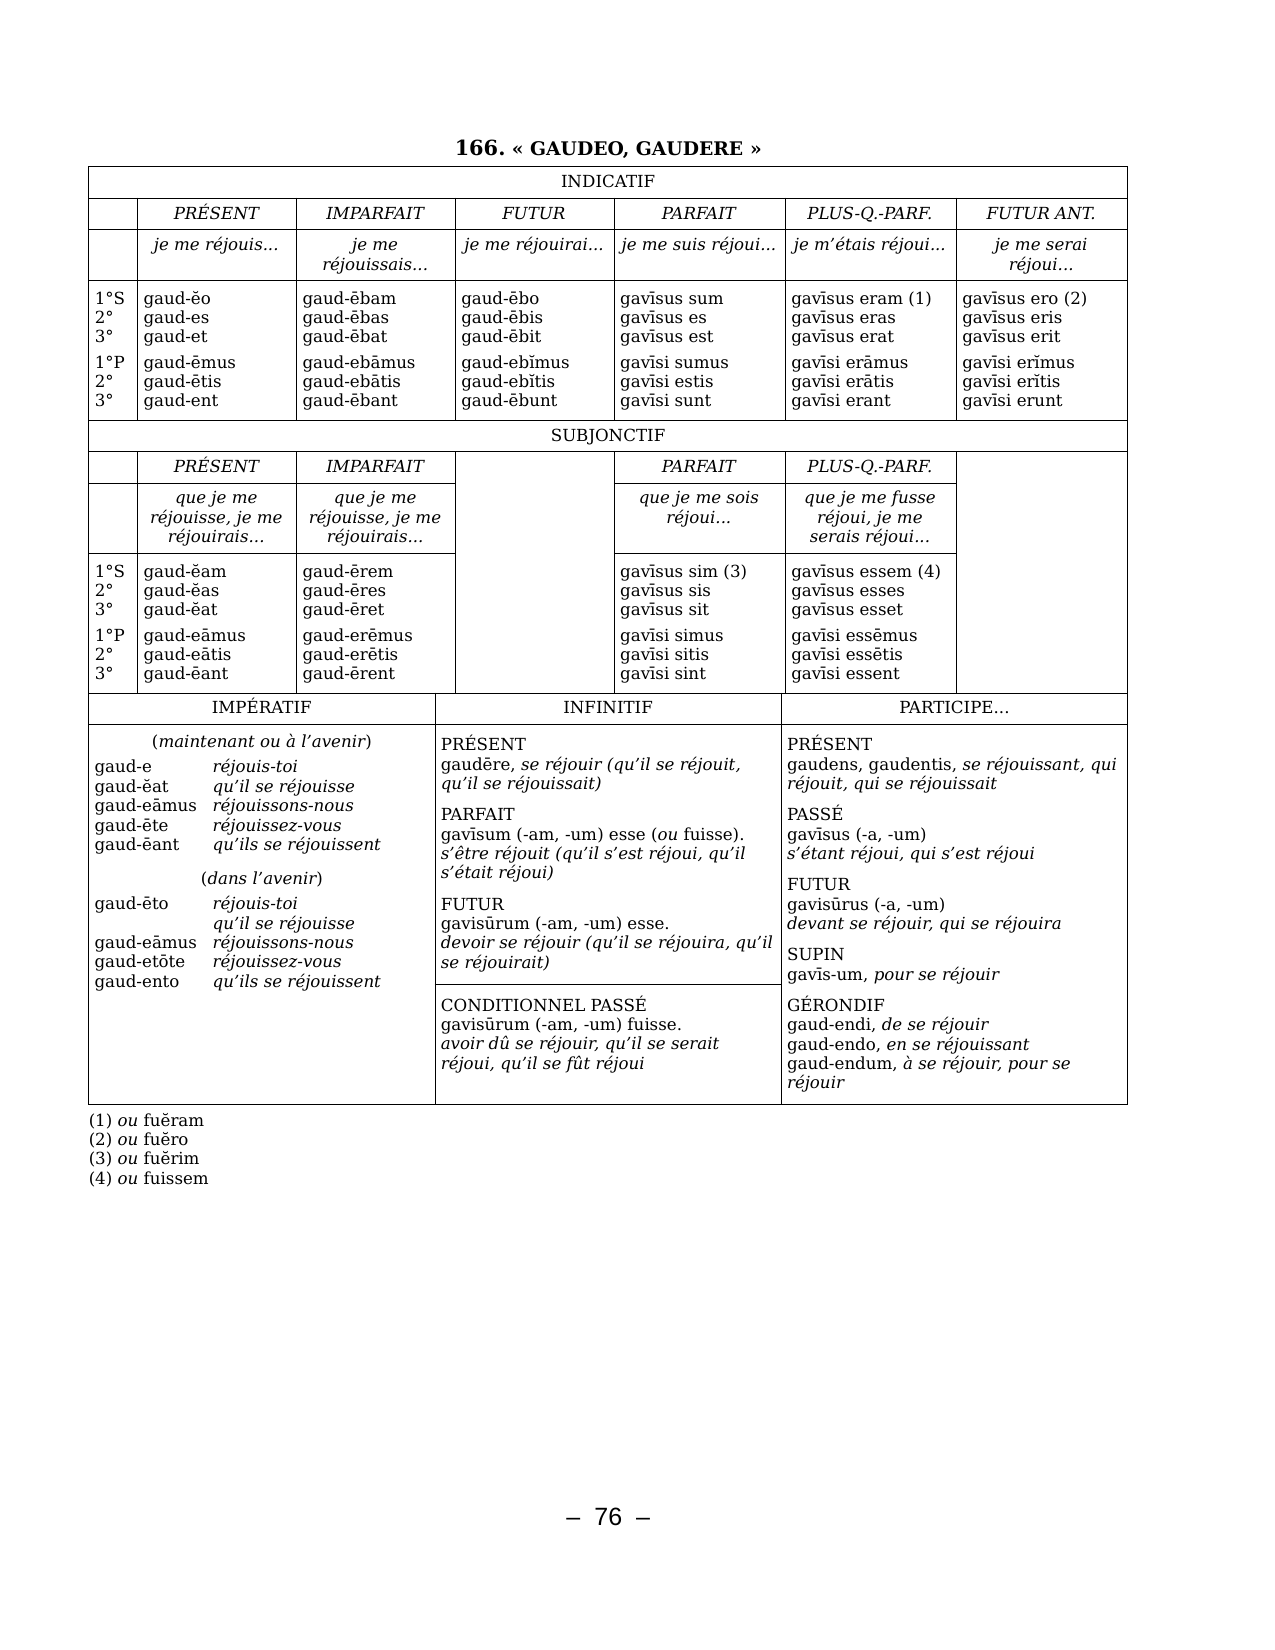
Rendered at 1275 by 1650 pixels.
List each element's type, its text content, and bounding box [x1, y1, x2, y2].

table_cell que je me fusse réjoui, je me serais réjoui... [786, 484, 956, 552]
table_cell gaud-ēbo gaud-ēbis gaud-ēbit gaud-ebĭmus gaud-ebĭtis gaud-ēbunt [456, 281, 614, 419]
table_cell gaud-ēbam gaud-ēbas gaud-ēbat gaud-ebāmus gaud-ebātis gaud-ēbant [297, 281, 455, 419]
table_cell gavīsus sum gavīsus es gavīsus est gavīsi sumus gavīsi estis gavīsi sunt [615, 281, 785, 419]
table_cell PRÉSENT [138, 452, 296, 482]
table_cell gavīsus essem (4) gavīsus esses gavīsus esset gavīsi essēmus gavīsi essētis gavīsi essent [786, 554, 956, 692]
table_cell [89, 199, 137, 229]
table_cell je me réjouirai... [456, 230, 614, 280]
table_cell gavīsus ero (2) gavīsus eris gavīsus erit gavīsi erĭmus gavīsi erĭtis gavīsi erunt [957, 281, 1127, 419]
table_header INDICATIF [89, 167, 1127, 198]
table_cell (maintenant ou à l’avenir) gaud-e réjouis-toi gaud-ĕat qu’il se réjouisse gaud-eāmus réjouissons-nous gaud-ēte réjouissez-vous gaud-ēant qu’ils se réjouissent (dans l’avenir) gaud-ēto réjouis-toi qu’il se réjouisse gaud-eāmus réjouissons-nous gaud-etōte réjouissez-vous gaud-ento qu’ils se réjouissent [89, 725, 435, 1104]
table_cell je me suis réjoui... [615, 230, 785, 280]
table_cell gaud-ĕo gaud-es gaud-et gaud-ēmus gaud-ētis gaud-ent [138, 281, 296, 419]
table_cell 1°S 2° 3° 1°P 2° 3° [89, 281, 137, 419]
table_cell PRÉSENT gaudens, gaudentis, se réjouissant, qui réjouit, qui se réjouissait PASSÉ gavīsus (-a, -um) s’étant réjoui, qui s’est réjoui FUTUR gavisūrus (-a, -um) devant se réjouir, qui se réjouira SUPIN gavīs-um, pour se réjouir GÉRONDIF gaud-endi, de se réjouir gaud-endo, en se réjouissant gaud-endum, à se réjouir, pour se réjouir [782, 725, 1127, 1104]
table_cell je m’étais réjoui... [786, 230, 956, 280]
table_cell PLUS-Q.-PARF. [786, 199, 956, 229]
table_cell je me réjouissais... [297, 230, 455, 280]
table_cell 1°S 2° 3° 1°P 2° 3° [89, 554, 137, 692]
table_header SUBJONCTIF [89, 421, 1127, 451]
table_cell FUTUR ANT. [957, 199, 1127, 229]
table_cell PARFAIT [615, 199, 785, 229]
table_cell [456, 452, 614, 692]
table_cell PARFAIT [615, 452, 785, 482]
table_header IMPÉRATIF [89, 694, 435, 723]
table_cell que je me sois réjoui... [615, 484, 785, 552]
table_cell [89, 484, 137, 552]
table_cell je me serai réjoui... [957, 230, 1127, 280]
table_cell CONDITIONNEL PASSÉ gavisūrum (-am, -um) fuisse. avoir dû se réjouir, qu’il se serait réjoui, qu’il se fût réjoui [436, 985, 781, 1104]
text 166. « GAUDEO, GAUDERE » [88, 136, 1127, 160]
text (1) ou fuĕram (2) ou fuĕro (3) ou fuĕrim (4) ou fuissem [88, 1110, 1127, 1188]
table_cell que je me réjouisse, je me réjouirais... [138, 484, 296, 552]
table_cell IMPARFAIT [297, 452, 455, 482]
table_cell gaud-ĕam gaud-ĕas gaud-ĕat gaud-eāmus gaud-eātis gaud-ēant [138, 554, 296, 692]
table_cell gavīsus sim (3) gavīsus sis gavīsus sit gavīsi simus gavīsi sitis gavīsi sint [615, 554, 785, 692]
table_cell FUTUR [456, 199, 614, 229]
table_cell [957, 452, 1127, 692]
table_cell je me réjouis... [138, 230, 296, 280]
table_header INFINITIF [436, 694, 781, 723]
table_cell que je me réjouisse, je me réjouirais... [297, 484, 455, 552]
table_cell PRÉSENT gaudēre, se réjouir (qu’il se réjouit, qu’il se réjouissait) PARFAIT gavīsum (-am, -um) esse (ou fuisse). s’être réjouit (qu’il s’est réjoui, qu’il s’était réjoui) FUTUR gavisūrum (-am, -um) esse. devoir se réjouir (qu’il se réjouira, qu’il se réjouirait) [436, 725, 781, 984]
table_cell gaud-ērem gaud-ēres gaud-ēret gaud-erēmus gaud-erētis gaud-ērent [297, 554, 455, 692]
table_header PARTICIPE... [782, 694, 1127, 723]
table_cell IMPARFAIT [297, 199, 455, 229]
table_cell PLUS-Q.-PARF. [786, 452, 956, 482]
table_cell [89, 230, 137, 280]
table_cell gavīsus eram (1) gavīsus eras gavīsus erat gavīsi erāmus gavīsi erātis gavīsi erant [786, 281, 956, 419]
table_cell [89, 452, 137, 482]
table_cell PRÉSENT [138, 199, 296, 229]
